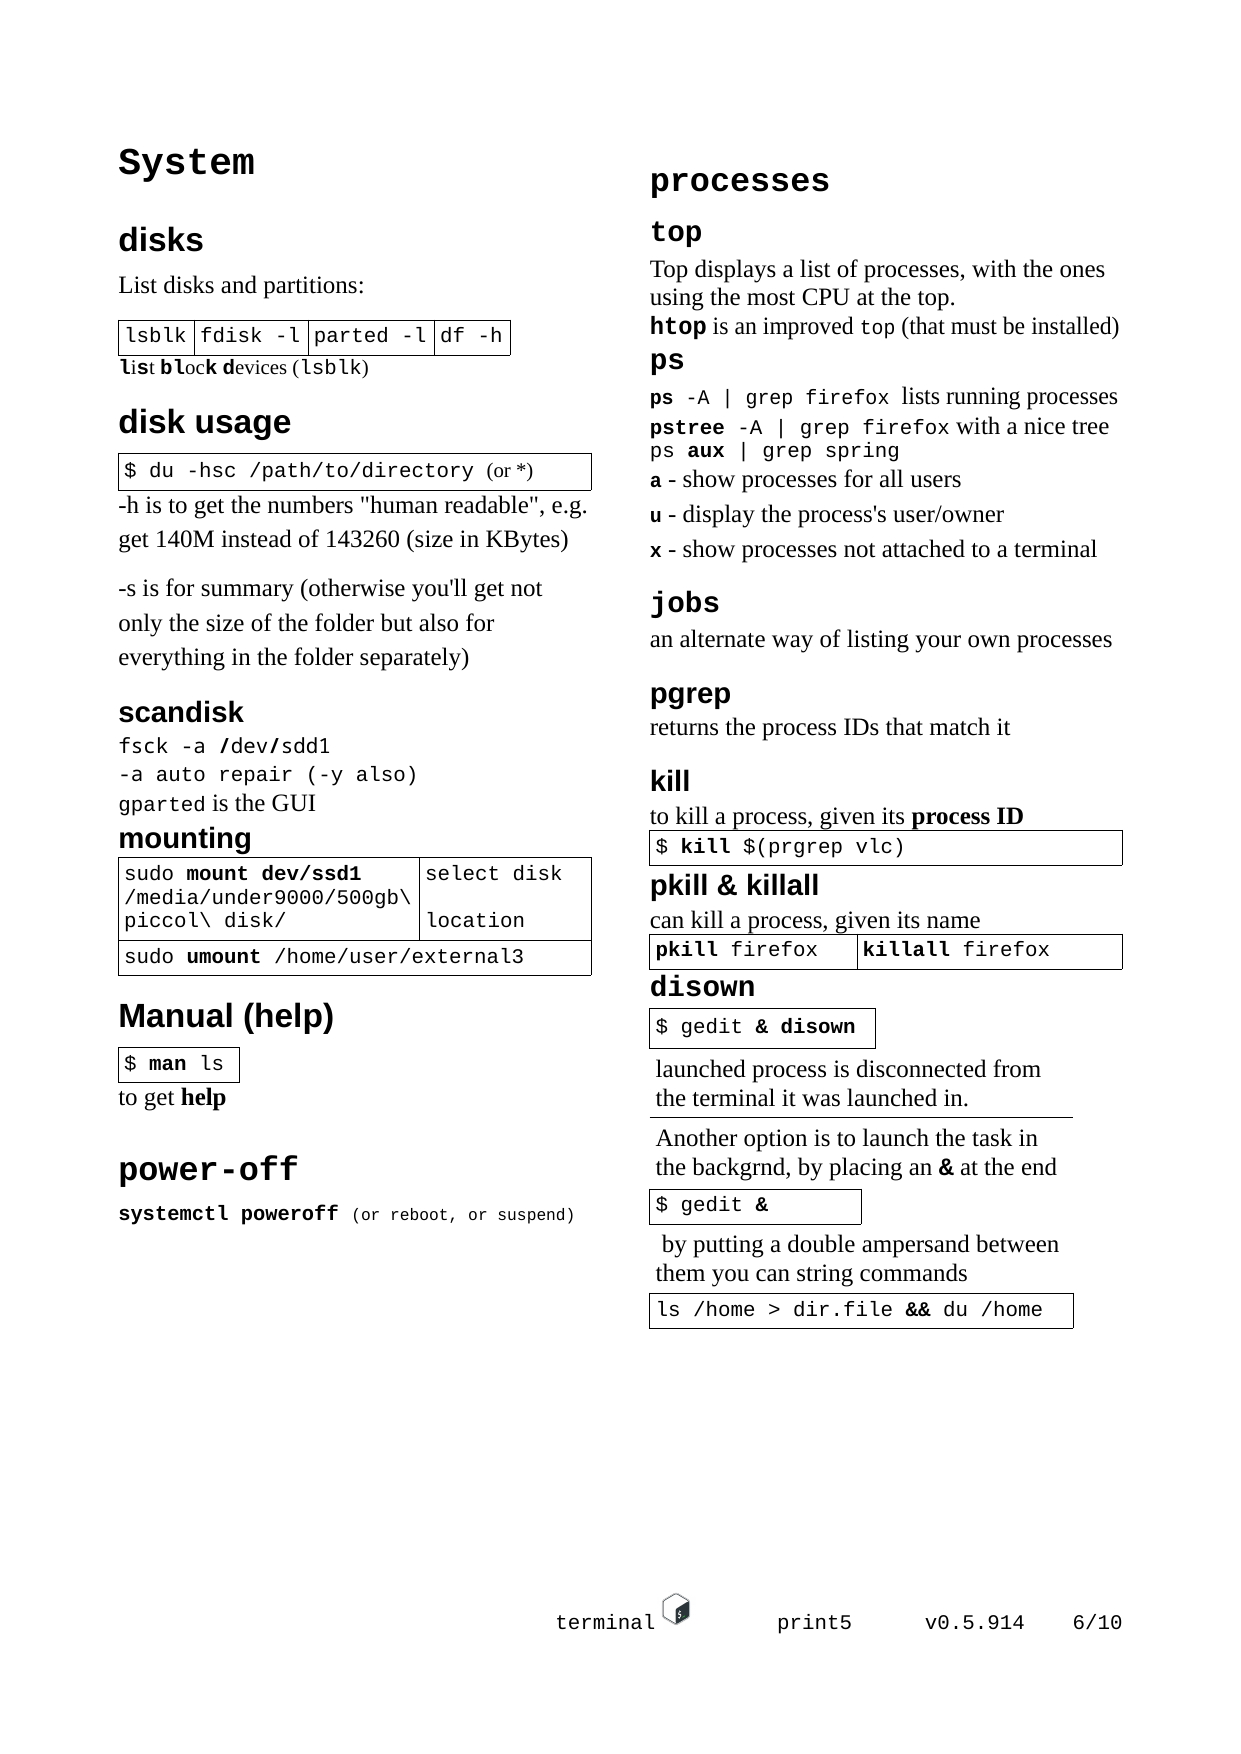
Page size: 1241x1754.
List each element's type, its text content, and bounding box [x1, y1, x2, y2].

table_header parted -l [309, 321, 434, 355]
subtitle jobs [649, 587, 1122, 621]
subtitle kill [649, 764, 1122, 798]
subtitle System [118, 143, 591, 186]
subtitle power-off [118, 1152, 591, 1190]
text returns the process IDs that match it [649, 712, 1122, 741]
subtitle ps [649, 345, 1122, 378]
table_header $ gedit & disown [650, 1009, 875, 1048]
table_cell by putting a double ampersand between them you can string commands [650, 1224, 1073, 1293]
table_header killall firefox [858, 935, 1122, 969]
subtitle scandisk [118, 694, 591, 728]
text -h is to get the numbers "human readable", e.g. get 140M instead of 143260 (size in KBytes) [118, 491, 591, 553]
subtitle disown [649, 972, 1122, 1005]
table_header [876, 1008, 1073, 1048]
table_header pkill firefox [650, 935, 857, 969]
subtitle disks [118, 219, 591, 258]
table_header select disk location [420, 858, 591, 940]
text an alternate way of listing your own processes [649, 624, 1122, 652]
text to get help [118, 1082, 591, 1111]
table_header $ du -hsc /path/to/directory (or *) [119, 454, 591, 490]
subtitle pkill & killall [649, 868, 1122, 902]
text pstree -A | grep firefox with a nice tree [649, 411, 1122, 440]
table_header $ kill $(prgrep vlc) [650, 831, 1122, 865]
text list block devices (lsblk) [118, 355, 591, 381]
text -s is for summary (otherwise you'll get not only the size of the folder but also for everything in the folder separately) [118, 573, 591, 671]
table_cell launched process is disconnected from the terminal it was launched in. [650, 1048, 1073, 1117]
table_cell Another option is to launch the task in the backgrnd, by placing an & at the end [650, 1118, 1073, 1188]
table_cell sudo umount /home/user/external3 [119, 941, 591, 975]
table_header fdisk -l [195, 321, 308, 355]
table_header $ man ls [119, 1048, 239, 1082]
table_header df -h [435, 321, 510, 355]
text List disks and partitions: [118, 271, 591, 299]
subtitle top [649, 217, 1122, 251]
picture [655, 1588, 697, 1630]
subtitle disk usage [118, 401, 591, 440]
subtitle processes [649, 164, 1122, 202]
text ps -A | grep firefox lists running processes [649, 381, 1122, 411]
table_cell ls /home > dir.file && du /home [650, 1294, 1073, 1328]
text can kill a process, given its name [649, 905, 1122, 933]
text -a auto repair (-y also) [118, 759, 591, 788]
text Top displays a list of processes, with the ones using the most CPU at the top. [649, 254, 1122, 311]
table_header lsblk [119, 321, 194, 355]
text systemctl poweroff (or reboot, or suspend) [118, 1203, 591, 1226]
table_cell [862, 1189, 1073, 1224]
subtitle mounting [118, 821, 591, 854]
table_cell $ gedit & [650, 1190, 861, 1224]
text ps aux | grep spring [649, 440, 1122, 464]
text htop is an improved top (that must be installed) [649, 311, 1122, 342]
text gparted is the GUI [118, 788, 591, 818]
table_header sudo mount dev/ssd1 /media/under9000/500gb\ piccol\ disk/ [119, 858, 419, 940]
subtitle Manual (help) [118, 996, 591, 1034]
text to kill a process, given its process ID [649, 801, 1122, 830]
text a - show processes for all users u - display the process's user/owner x - show processes not attached to a terminal [649, 464, 1122, 564]
text fsck -a /dev/sdd1 [118, 731, 591, 759]
subtitle pgrep [649, 676, 1122, 709]
